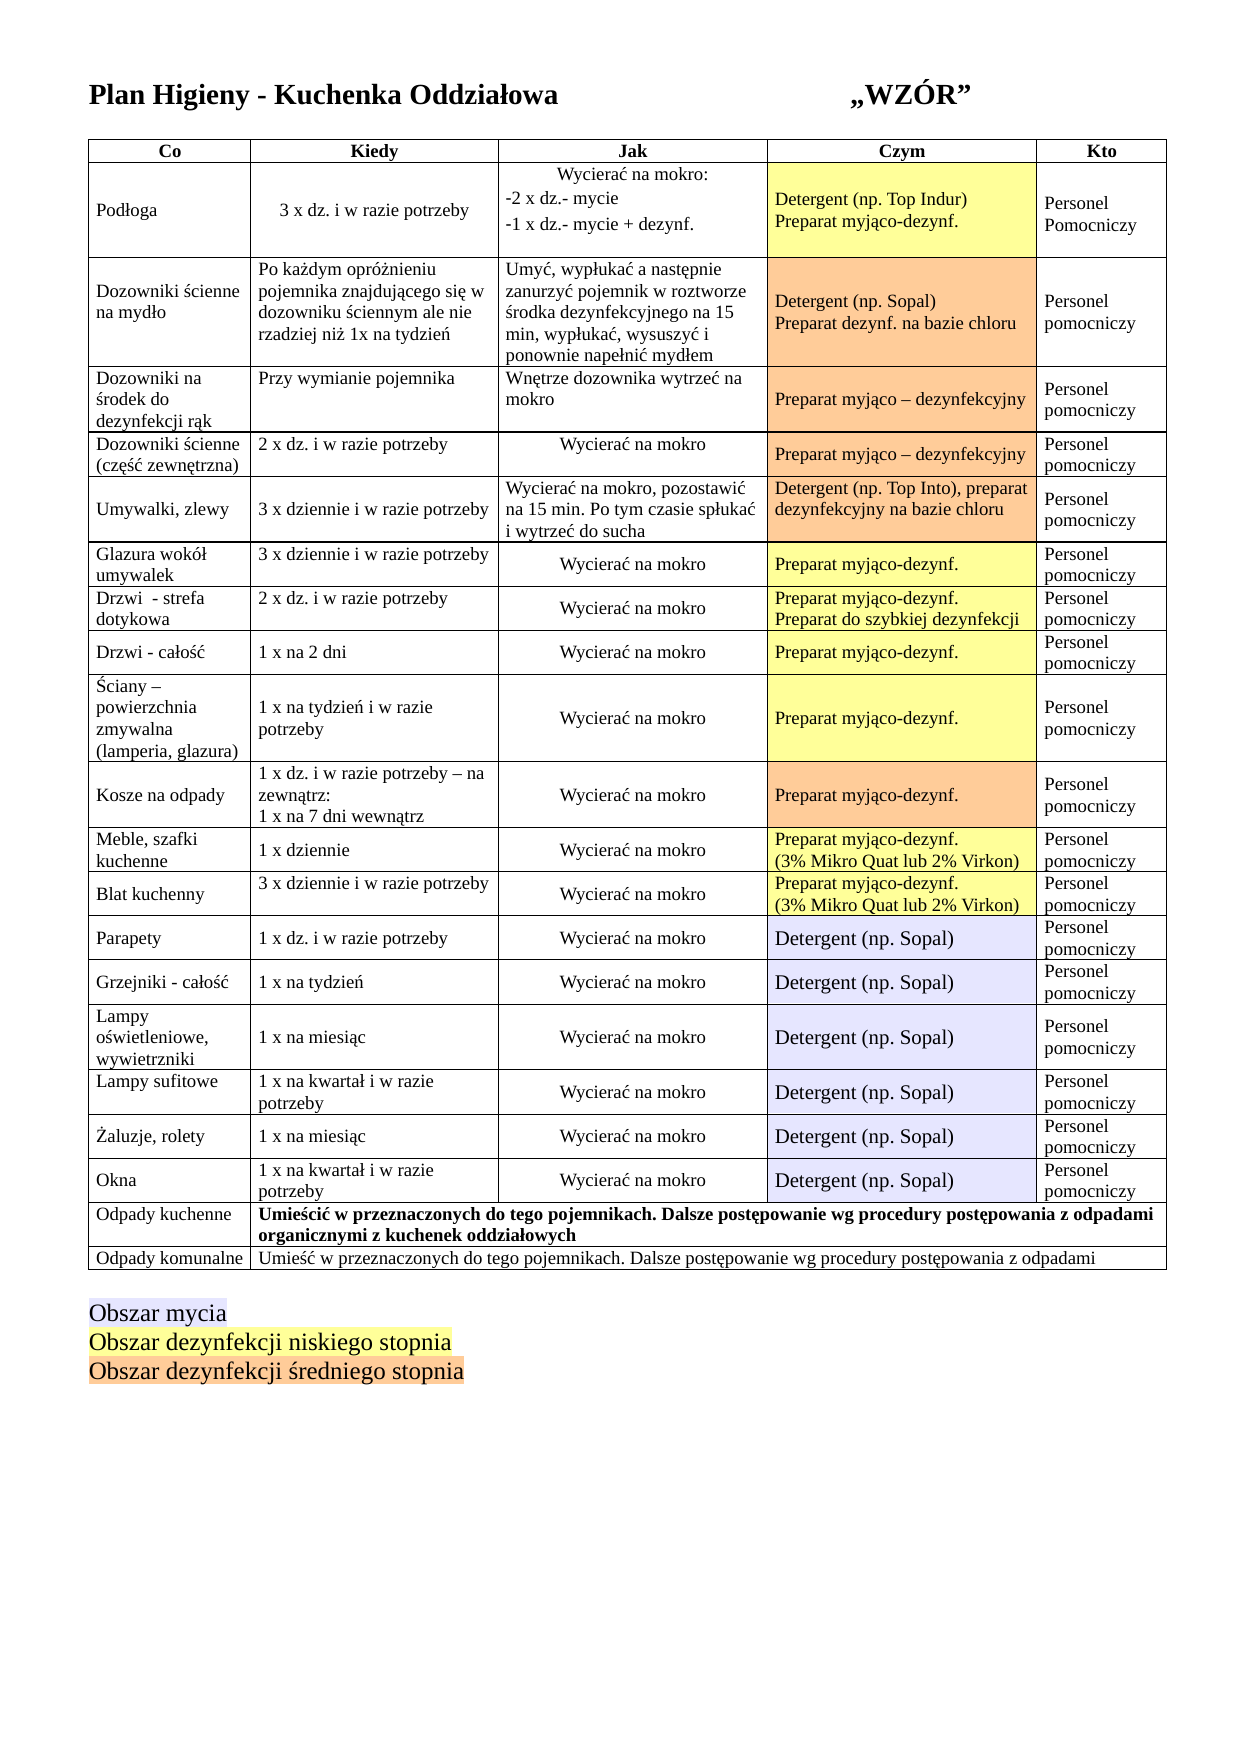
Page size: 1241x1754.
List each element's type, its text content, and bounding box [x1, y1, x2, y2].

table_cell Personel pomocniczy [1037, 960, 1166, 1003]
table_cell Żaluzje, rolety [89, 1115, 250, 1158]
table_cell 1 x dz. i w razie potrzeby [251, 916, 498, 959]
table_cell Detergent (np. Top Indur) Preparat myjąco-dezynf. [768, 163, 1036, 257]
table_cell Detergent (np. Sopal) [768, 1115, 1036, 1158]
table_header Co [89, 140, 250, 162]
table_cell Personel Pomocniczy [1037, 163, 1166, 257]
table_cell 3 x dziennie i w razie potrzeby [251, 872, 498, 915]
table_cell Personel pomocniczy [1037, 916, 1166, 959]
table_cell 1 x na miesiąc [251, 1005, 498, 1069]
table_cell Wycierać na mokro [499, 762, 767, 827]
table_cell 3 x dziennie i w razie potrzeby [251, 543, 498, 586]
table_cell Lampy sufitowe [89, 1070, 250, 1113]
table_cell Grzejniki - całość [89, 960, 250, 1003]
table_cell Wnętrze dozownika wytrzeć na mokro [499, 367, 767, 431]
table_cell Dozowniki ścienne na mydło [89, 258, 250, 366]
table_cell Umyć, wypłukać a następnie zanurzyć pojemnik w roztworze środka dezynfekcyjnego na 15 min, wypłukać, wysuszyć i ponownie napełnić mydłem [499, 258, 767, 366]
table_cell Umieścić w przeznaczonych do tego pojemnikach. Dalsze postępowanie wg procedury postępowania z odpadami organicznymi z kuchenek oddziałowych [251, 1203, 1166, 1246]
table_cell Personel pomocniczy [1037, 828, 1166, 871]
table_cell 1 x na 2 dni [251, 631, 498, 674]
table_cell Detergent (np. Sopal) [768, 916, 1036, 959]
table_cell Personel pomocniczy [1037, 1115, 1166, 1158]
table_cell Wycierać na mokro [499, 1005, 767, 1069]
table_cell Detergent (np. Sopal) [768, 1005, 1036, 1069]
table_cell Wycierać na mokro [499, 916, 767, 959]
table_cell Okna [89, 1159, 250, 1202]
table_cell Personel pomocniczy [1037, 587, 1166, 630]
table_cell Personel pomocniczy [1037, 543, 1166, 586]
table_cell Preparat myjąco-dezynf. Preparat do szybkiej dezynfekcji [768, 587, 1036, 630]
table_cell Drzwi - całość [89, 631, 250, 674]
table_cell Wycierać na mokro [499, 1070, 767, 1113]
table_cell 1 x dz. i w razie potrzeby – na zewnątrz: 1 x na 7 dni wewnątrz [251, 762, 498, 827]
table_cell Detergent (np. Sopal) [768, 1070, 1036, 1113]
table_header Kiedy [251, 140, 498, 162]
table_cell 3 x dziennie i w razie potrzeby [251, 477, 498, 541]
table_header Kto [1037, 140, 1166, 162]
table_cell Dozowniki ścienne (część zewnętrzna) [89, 433, 250, 476]
table_cell 1 x na tydzień i w razie potrzeby [251, 675, 498, 761]
table_cell Personel pomocniczy [1037, 1005, 1166, 1069]
table_cell Personel pomocniczy [1037, 631, 1166, 674]
table_cell Parapety [89, 916, 250, 959]
table_cell Preparat myjąco – dezynfekcyjny [768, 367, 1036, 431]
table_cell Wycierać na mokro [499, 587, 767, 630]
table_cell Preparat myjąco-dezynf. [768, 762, 1036, 827]
text Obszar dezynfekcji niskiego stopnia [88, 1327, 1152, 1356]
table_cell Lampy oświetleniowe, wywietrzniki [89, 1005, 250, 1069]
table_cell Wycierać na mokro: 2 x dz.- mycie 1 x dz.- mycie + dezynf. [499, 163, 767, 257]
table_cell Wycierać na mokro [499, 675, 767, 761]
table_cell Blat kuchenny [89, 872, 250, 915]
table_cell 1 x na tydzień [251, 960, 498, 1003]
table_cell Preparat myjąco – dezynfekcyjny [768, 433, 1036, 476]
table_cell Meble, szafki kuchenne [89, 828, 250, 871]
table_cell Personel pomocniczy [1037, 1070, 1166, 1113]
table_cell Odpady komunalne [89, 1247, 250, 1268]
table_cell Wycierać na mokro [499, 543, 767, 586]
table_cell Wycierać na mokro [499, 828, 767, 871]
table_cell Umieść w przeznaczonych do tego pojemnikach. Dalsze postępowanie wg procedury postępowania z odpadami [251, 1247, 1166, 1268]
table_cell Detergent (np. Sopal) [768, 1159, 1036, 1202]
table_cell Preparat myjąco-dezynf. (3% Mikro Quat lub 2% Virkon) [768, 828, 1036, 871]
table_cell Wycierać na mokro [499, 872, 767, 915]
table_cell 3 x dz. i w razie potrzeby [251, 163, 498, 257]
table_cell Wycierać na mokro, pozostawić na 15 min. Po tym czasie spłukać i wytrzeć do sucha [499, 477, 767, 541]
table_cell Wycierać na mokro [499, 960, 767, 1003]
table_header Jak [499, 140, 767, 162]
table_cell Po każdym opróżnieniu pojemnika znajdującego się w dozowniku ściennym ale nie rzadziej niż 1x na tydzień [251, 258, 498, 366]
table_cell Wycierać na mokro [499, 1159, 767, 1202]
table_cell Personel pomocniczy [1037, 872, 1166, 915]
table_cell Wycierać na mokro [499, 1115, 767, 1158]
table_cell Preparat myjąco-dezynf. [768, 631, 1036, 674]
table_cell Detergent (np. Top Into), preparat dezynfekcyjny na bazie chloru [768, 477, 1036, 541]
table_cell 2 x dz. i w razie potrzeby [251, 587, 498, 630]
text Obszar mycia [88, 1298, 1152, 1327]
table_cell Dozowniki na środek do dezynfekcji rąk [89, 367, 250, 431]
table_cell Ściany – powierzchnia zmywalna (lamperia, glazura) [89, 675, 250, 761]
table_cell Personel pomocniczy [1037, 1159, 1166, 1202]
table_cell Personel pomocniczy [1037, 675, 1166, 761]
table_cell Preparat myjąco-dezynf. [768, 543, 1036, 586]
table_header Czym [768, 140, 1036, 162]
table_cell Detergent (np. Sopal) [768, 960, 1036, 1003]
table_cell Personel pomocniczy [1037, 367, 1166, 431]
table_cell 1 x na kwartał i w razie potrzeby [251, 1159, 498, 1202]
table_cell Personel pomocniczy [1037, 258, 1166, 366]
table_cell Detergent (np. Sopal) Preparat dezynf. na bazie chloru [768, 258, 1036, 366]
text Obszar dezynfekcji średniego stopnia [88, 1356, 1152, 1384]
table_cell Kosze na odpady [89, 762, 250, 827]
table_cell Preparat myjąco-dezynf. (3% Mikro Quat lub 2% Virkon) [768, 872, 1036, 915]
table_cell Wycierać na mokro [499, 433, 767, 476]
subtitle Plan Higieny - Kuchenka Oddziałowa „WZÓR” [88, 77, 1152, 110]
table_cell Personel pomocniczy [1037, 477, 1166, 541]
table_cell Personel pomocniczy [1037, 433, 1166, 476]
table_cell Przy wymianie pojemnika [251, 367, 498, 431]
table_cell Wycierać na mokro [499, 631, 767, 674]
table_cell Podłoga [89, 163, 250, 257]
table_cell 1 x dziennie [251, 828, 498, 871]
table_cell 1 x na kwartał i w razie potrzeby [251, 1070, 498, 1113]
table_cell Preparat myjąco-dezynf. [768, 675, 1036, 761]
table_cell Glazura wokół umywalek [89, 543, 250, 586]
table_cell 1 x na miesiąc [251, 1115, 498, 1158]
table_cell Odpady kuchenne [89, 1203, 250, 1246]
table_cell Umywalki, zlewy [89, 477, 250, 541]
table_cell 2 x dz. i w razie potrzeby [251, 433, 498, 476]
table_cell Personel pomocniczy [1037, 762, 1166, 827]
table_cell Drzwi - strefa dotykowa [89, 587, 250, 630]
